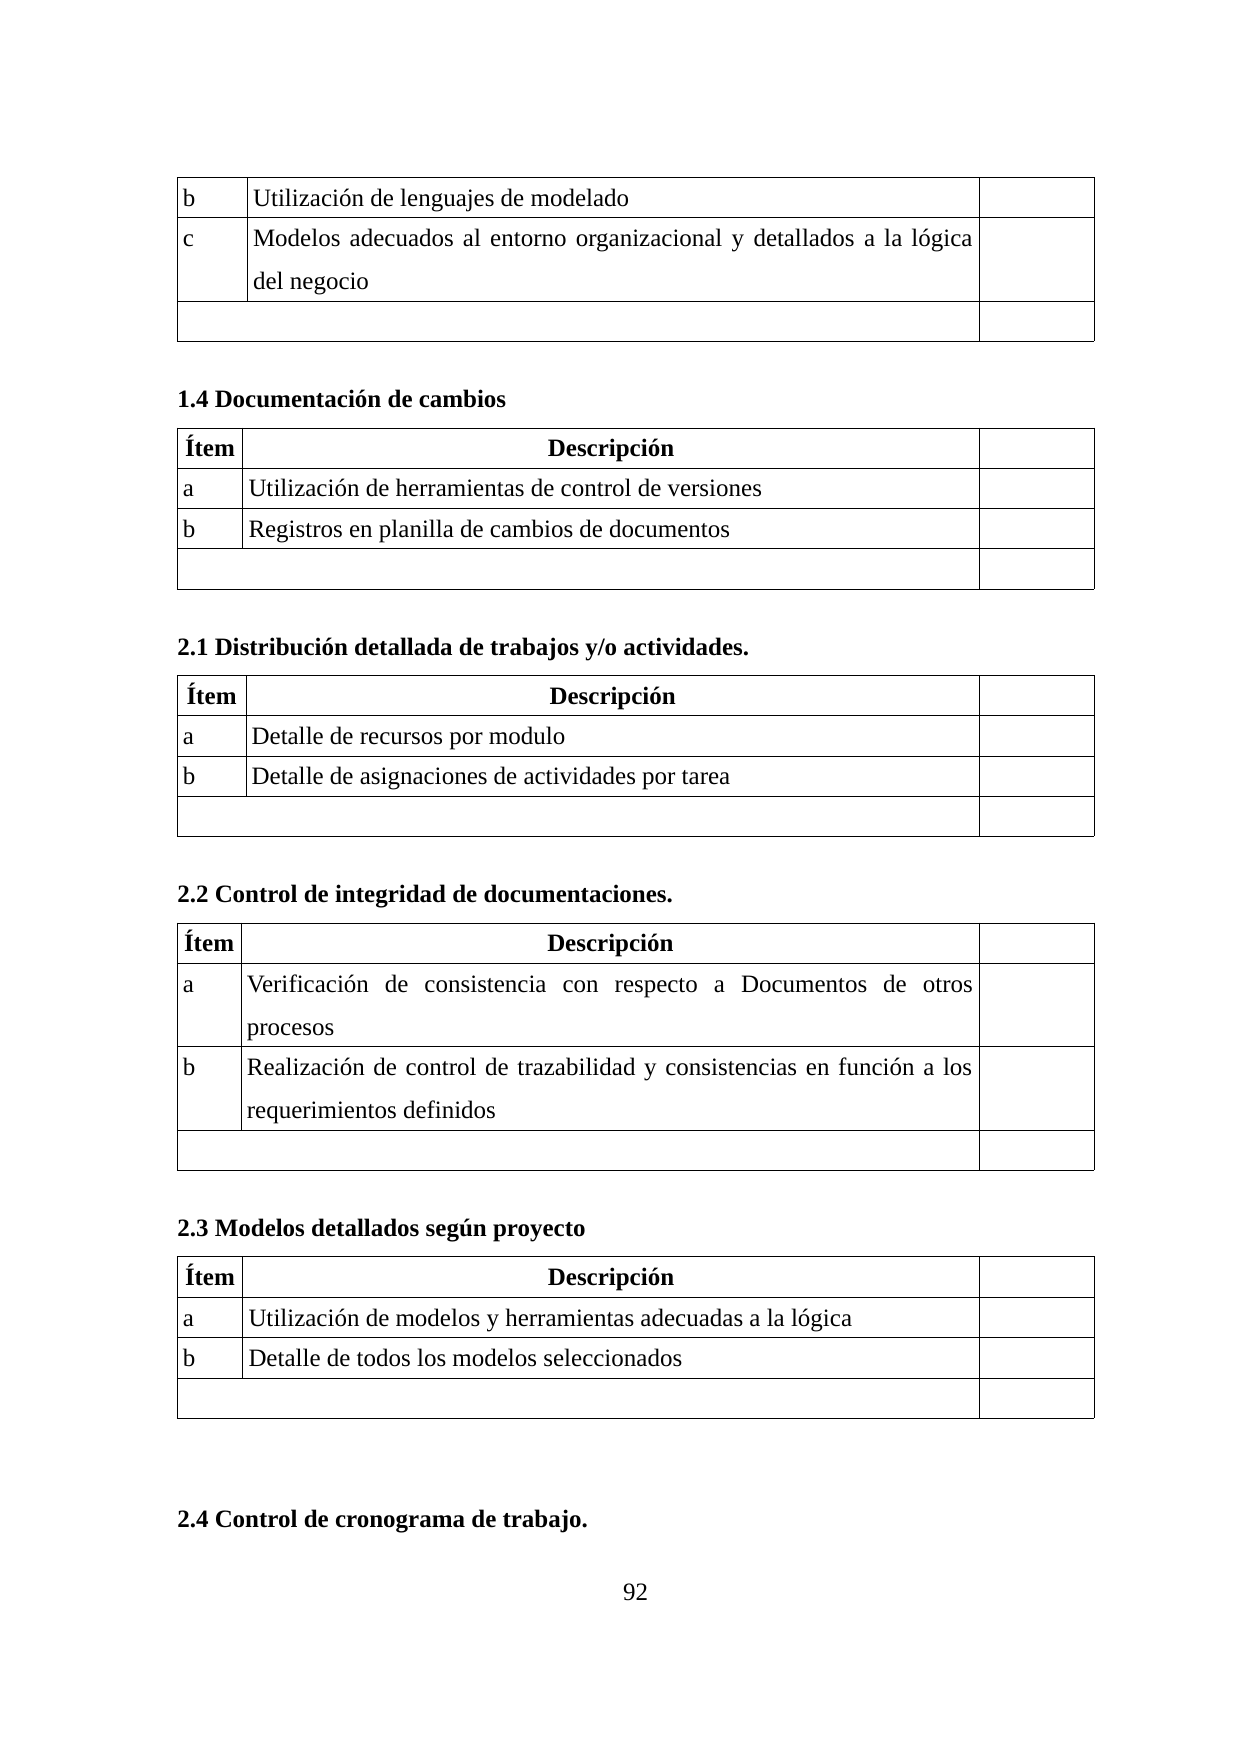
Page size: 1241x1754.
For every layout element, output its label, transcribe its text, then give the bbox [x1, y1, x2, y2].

table_header Ítem [178, 1257, 242, 1297]
table_cell Detalle de todos los modelos seleccionados [243, 1338, 979, 1377]
table_cell a [178, 469, 242, 508]
table_cell [980, 509, 1094, 548]
table_cell Utilización de modelos y herramientas adecuadas a la lógica [243, 1298, 979, 1337]
text 2.2 Control de integridad de documentaciones. [177, 879, 1093, 908]
table_cell [980, 797, 1094, 836]
table_cell [980, 302, 1094, 341]
table_cell [980, 469, 1094, 508]
table_cell Registros en planilla de cambios de documentos [243, 509, 979, 548]
text 1.4 Documentación de cambios [177, 384, 1093, 413]
table_cell [980, 757, 1094, 796]
table_cell Detalle de recursos por modulo [247, 716, 979, 756]
text 2.3 Modelos detallados según proyecto [177, 1213, 1093, 1242]
table_cell b [178, 1338, 242, 1377]
table_header [980, 1257, 1094, 1297]
table_cell [178, 549, 979, 589]
table_cell c [178, 218, 247, 301]
table_cell Utilización de herramientas de control de versiones [243, 469, 979, 508]
table_cell Realización de control de trazabilidad y consistencias en función a los requerimientos definidos [242, 1047, 979, 1130]
table_cell b [178, 757, 246, 796]
table_cell [980, 1047, 1094, 1130]
table_cell [178, 1379, 979, 1418]
table_cell Detalle de asignaciones de actividades por tarea [247, 757, 979, 796]
table_cell b [178, 509, 242, 548]
table_header Descripción [243, 429, 979, 468]
table_header [980, 676, 1094, 715]
table_header [980, 924, 1094, 963]
table_cell [980, 1338, 1094, 1377]
table_cell b [178, 1047, 241, 1130]
table_cell [980, 1379, 1094, 1418]
text 2.4 Control de cronograma de trabajo. [177, 1504, 1093, 1533]
table_cell [980, 964, 1094, 1046]
table_cell [980, 1298, 1094, 1337]
table_cell [178, 302, 979, 341]
table_cell a [178, 716, 246, 756]
table_header Descripción [242, 924, 979, 963]
table_cell a [178, 1298, 242, 1337]
table_header Ítem [178, 429, 242, 468]
table_header Descripción [247, 676, 979, 715]
table_cell [980, 549, 1094, 589]
table_cell [980, 1131, 1094, 1170]
table_header Ítem [178, 924, 241, 963]
table_cell [980, 178, 1094, 217]
table_cell [980, 218, 1094, 301]
table_cell [178, 797, 979, 836]
table_cell Modelos adecuados al entorno organizacional y detallados a la lógica del negocio [248, 218, 979, 301]
table_cell [980, 716, 1094, 756]
table_header Descripción [243, 1257, 979, 1297]
table_cell Verificación de consistencia con respecto a Documentos de otros procesos [242, 964, 979, 1046]
table_header [980, 429, 1094, 468]
table_cell a [178, 964, 241, 1046]
table_header Ítem [178, 676, 246, 715]
table_cell b [178, 178, 247, 217]
text 2.1 Distribución detallada de trabajos y/o actividades. [177, 632, 1093, 661]
table_cell [178, 1131, 979, 1170]
table_cell Utilización de lenguajes de modelado [248, 178, 979, 217]
